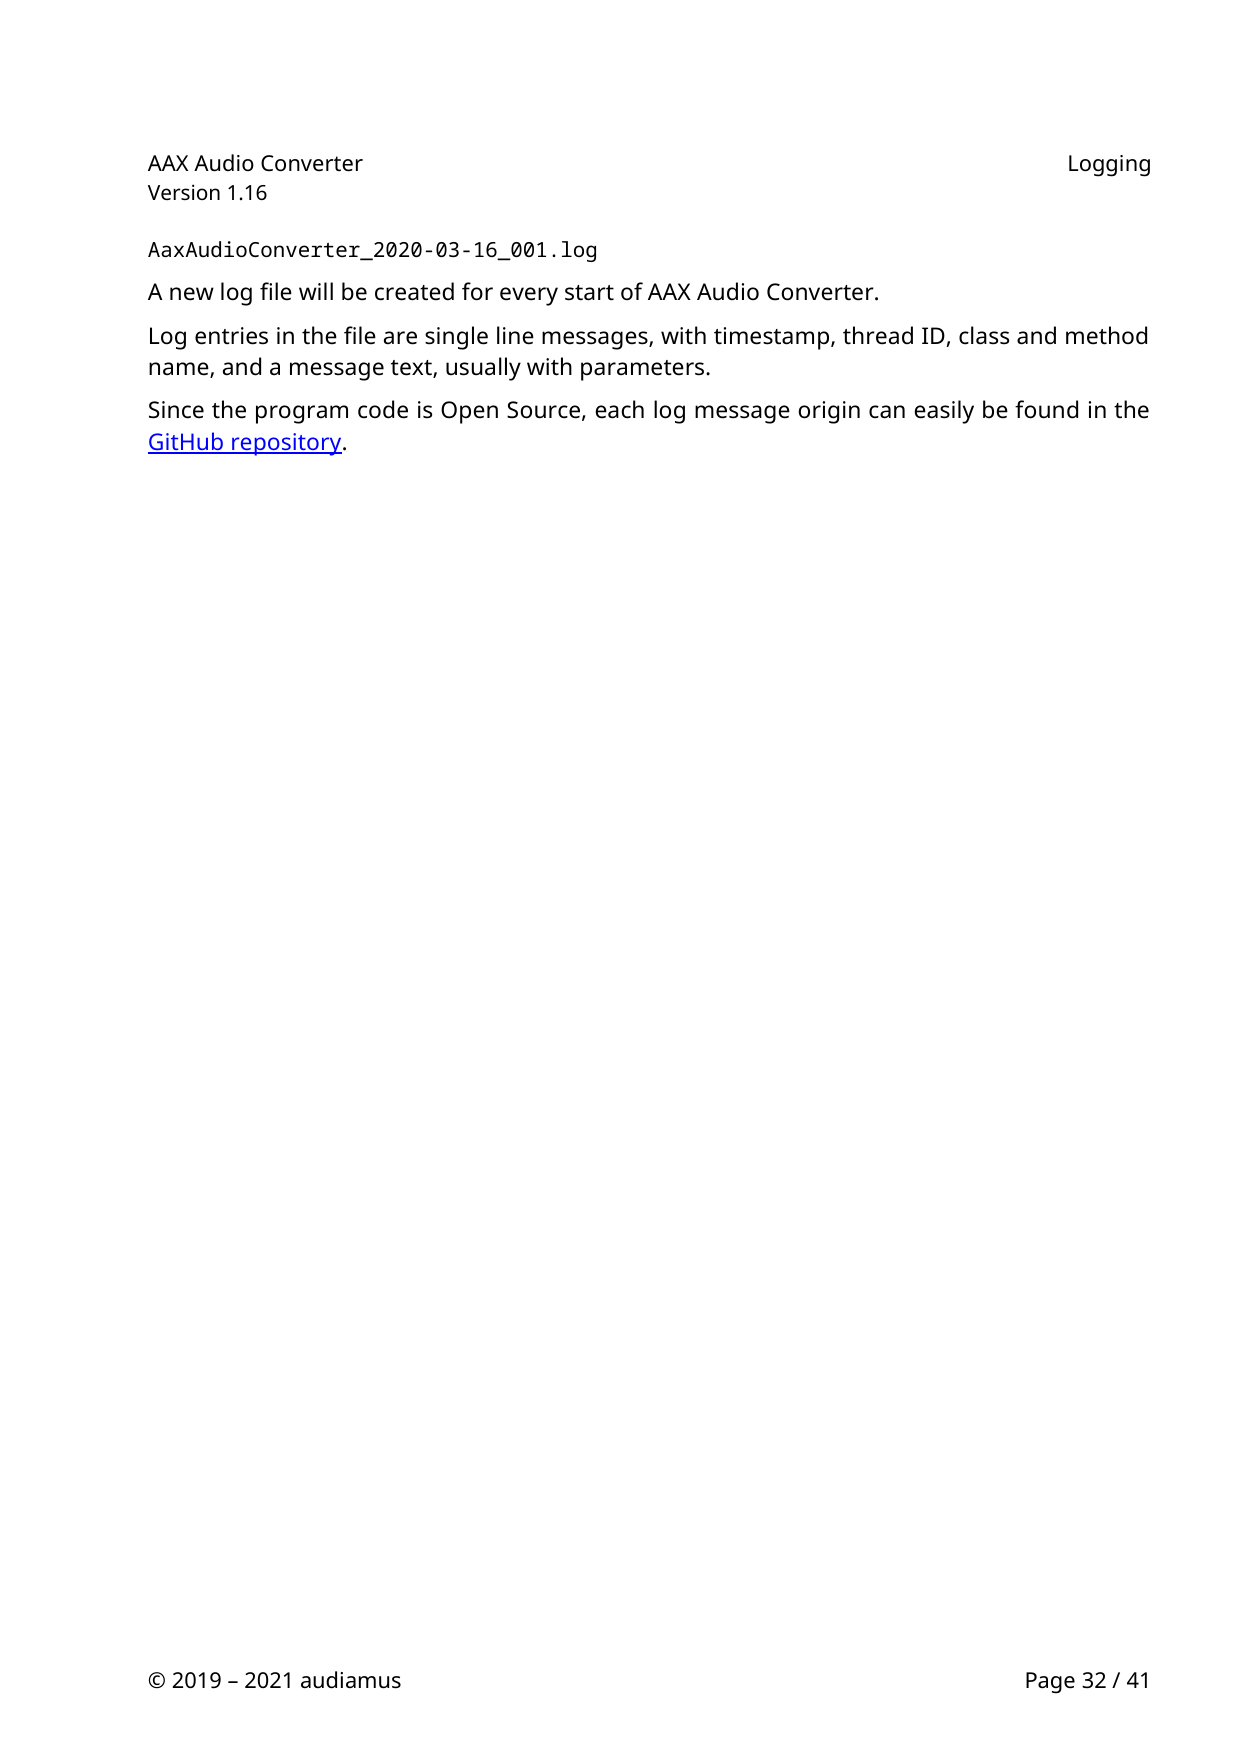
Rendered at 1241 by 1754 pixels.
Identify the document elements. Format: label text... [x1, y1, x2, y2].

text Since the program code is Open Source, each log message origin can easily be found in the GitHub repository. [148, 394, 1152, 457]
text A new log file will be created for every start of AAX Audio Converter. [148, 276, 1152, 307]
text Log entries in the file are single line messages, with timestamp, thread ID, class and method name, and a message text, usually with parameters. [148, 319, 1152, 382]
text AaxAudioConverter_2020-03-16_001.log [148, 235, 1152, 263]
